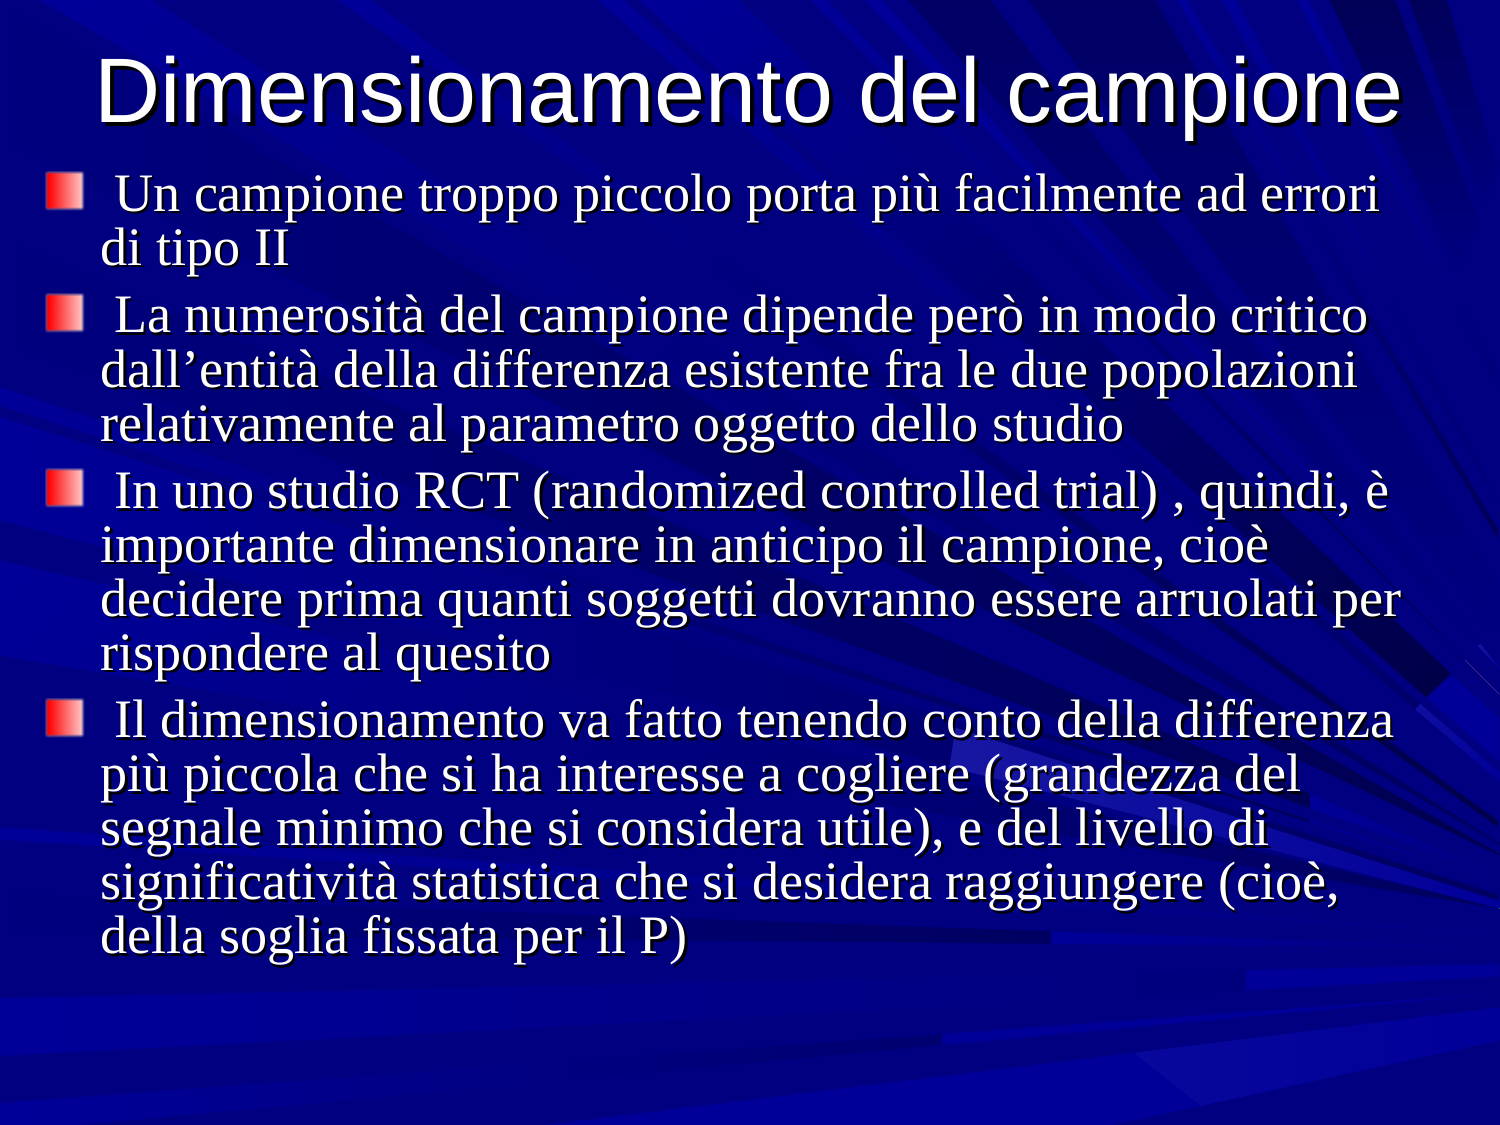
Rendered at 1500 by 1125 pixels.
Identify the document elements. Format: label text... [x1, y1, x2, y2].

list Un campione troppo piccolo porta più facilmente ad errori di tipo II La numerosità del campione dipende però in modo critico dall’entità della differenza esistente fra le due popolazioni relativamente al parametro oggetto dello studio In uno studio RCT (randomized controlled trial) , quindi, è importante dimensionare in anticipo il campione, cioè decidere prima quanti soggetti dovranno essere arruolati per rispondere al quesito Il dimensionamento va fatto tenendo conto della differenza più piccola che si ha interesse a cogliere (grandezza del segnale minimo che si considera utile), e del livello di significatività statistica che si desidera raggiungere (cioè, della soglia fissata per il P) [29, 160, 1426, 1029]
title Dimensionamento del campione [75, 0, 1426, 160]
